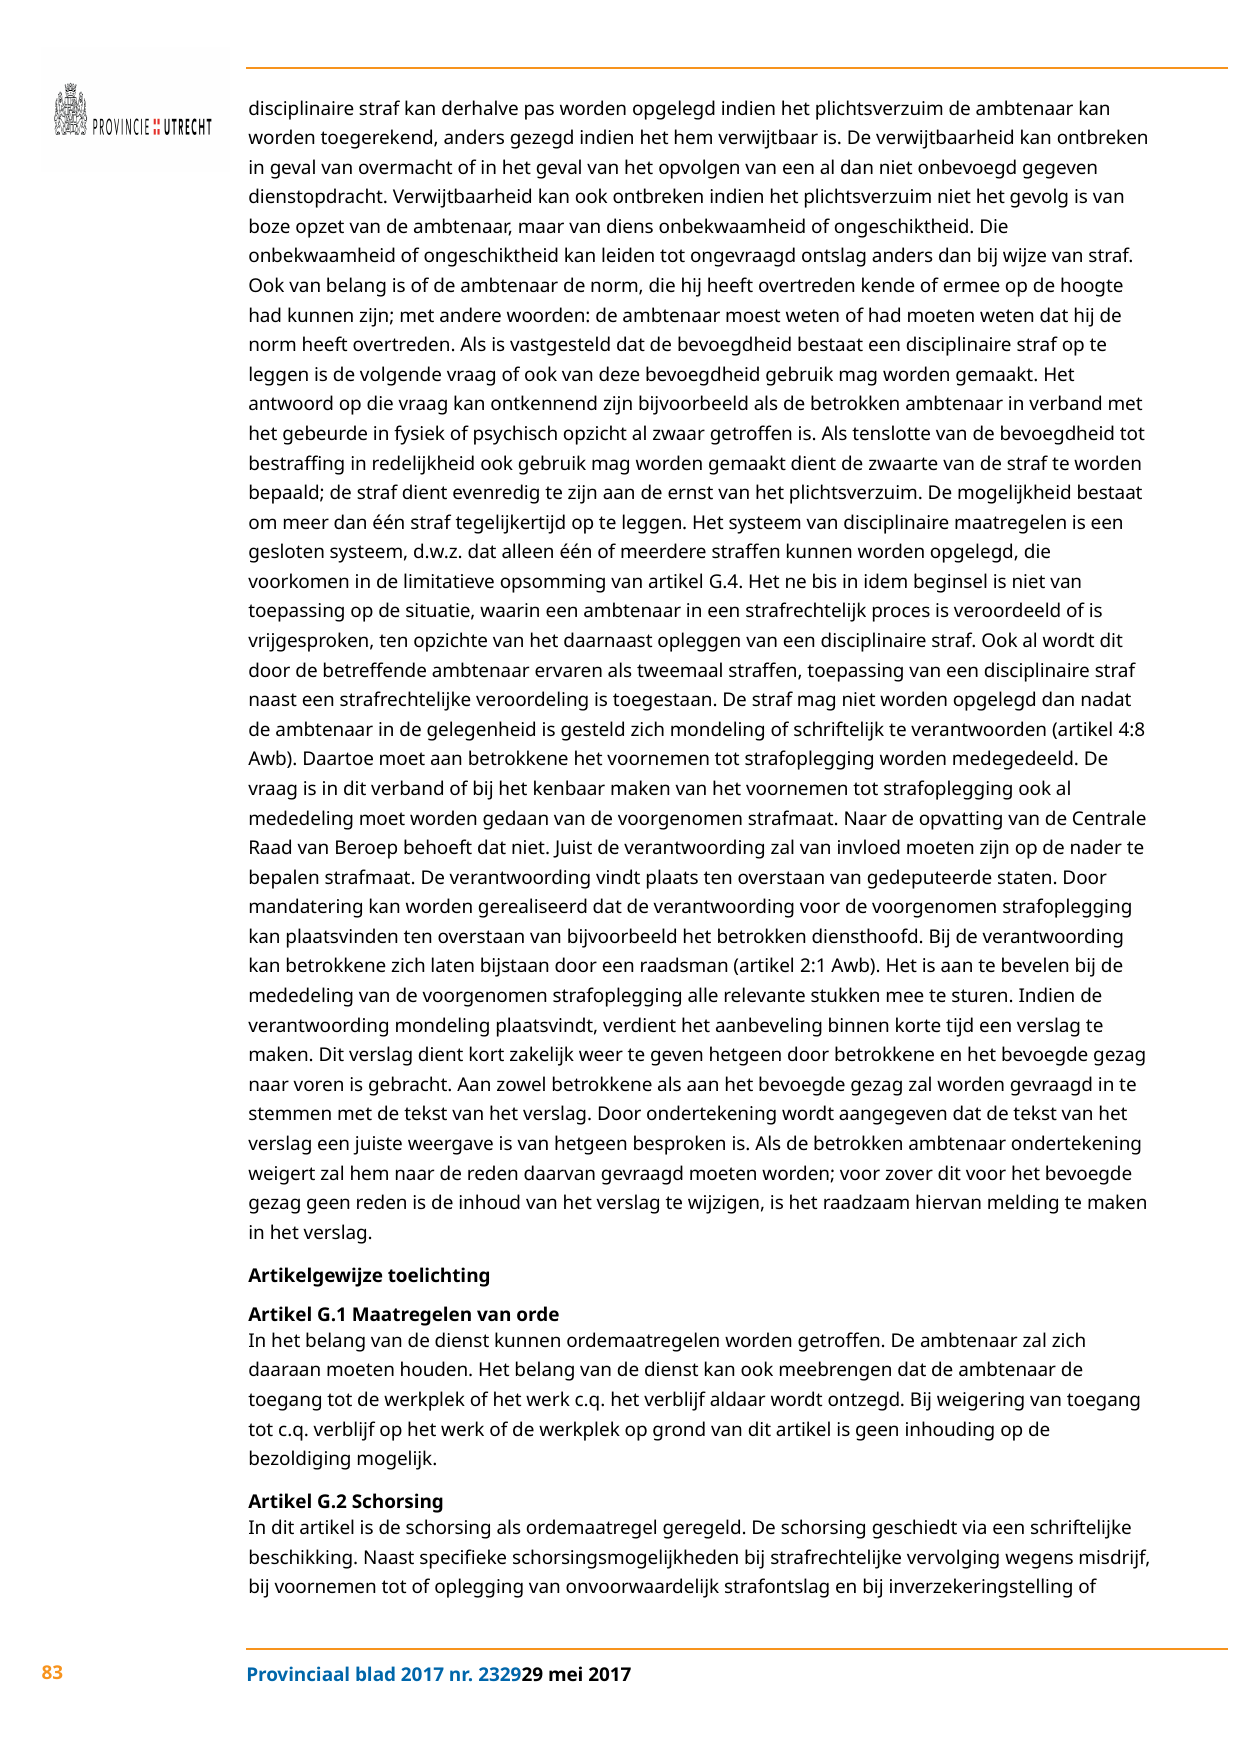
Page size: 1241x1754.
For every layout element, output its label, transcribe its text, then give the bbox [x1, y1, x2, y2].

text disciplinaire straf kan derhalve pas worden opgelegd indien het plichtsverzuim de ambtenaar kan worden toegerekend, anders gezegd indien het hem verwijtbaar is. De verwijtbaarheid kan ontbreken in geval van overmacht of in het geval van het opvolgen van een al dan niet onbevoegd gegeven dienstopdracht. Verwijtbaarheid kan ook ontbreken indien het plichtsverzuim niet het gevolg is van boze opzet van de ambtenaar, maar van diens onbekwaamheid of ongeschiktheid. Die onbekwaamheid of ongeschiktheid kan leiden tot ongevraagd ontslag anders dan bij wijze van straf. Ook van belang is of de ambtenaar de norm, die hij heeft overtreden kende of ermee op de hoogte had kunnen zijn; met andere woorden: de ambtenaar moest weten of had moeten weten dat hij de norm heeft overtreden. Als is vastgesteld dat de bevoegdheid bestaat een disciplinaire straf op te leggen is de volgende vraag of ook van deze bevoegdheid gebruik mag worden gemaakt. Het antwoord op die vraag kan ontkennend zijn bijvoorbeeld als de betrokken ambtenaar in verband met het gebeurde in fysiek of psychisch opzicht al zwaar getroffen is. Als tenslotte van de bevoegdheid tot bestraffing in redelijkheid ook gebruik mag worden gemaakt dient de zwaarte van de straf te worden bepaald; de straf dient evenredig te zijn aan de ernst van het plichtsverzuim. De mogelijkheid bestaat om meer dan één straf tegelijkertijd op te leggen. Het systeem van disciplinaire maatregelen is een gesloten systeem, d.w.z. dat alleen één of meerdere straffen kunnen worden opgelegd, die voorkomen in de limitatieve opsomming van artikel G.4. Het ne bis in idem beginsel is niet van toepassing op de situatie, waarin een ambtenaar in een strafrechtelijk proces is veroordeeld of is vrijgesproken, ten opzichte van het daarnaast opleggen van een disciplinaire straf. Ook al wordt dit door de betreffende ambtenaar ervaren als tweemaal straffen, toepassing van een disciplinaire straf naast een strafrechtelijke veroordeling is toegestaan. De straf mag niet worden opgelegd dan nadat de ambtenaar in de gelegenheid is gesteld zich mondeling of schriftelijk te verantwoorden (artikel 4:8 Awb). Daartoe moet aan betrokkene het voornemen tot strafoplegging worden medegedeeld. De vraag is in dit verband of bij het kenbaar maken van het voornemen tot strafoplegging ook al mededeling moet worden gedaan van de voorgenomen strafmaat. Naar de opvatting van de Centrale Raad van Beroep behoeft dat niet. Juist de verantwoording zal van invloed moeten zijn op de nader te bepalen strafmaat. De verantwoording vindt plaats ten overstaan van gedeputeerde staten. Door mandatering kan worden gerealiseerd dat de verantwoording voor de voorgenomen strafoplegging kan plaatsvinden ten overstaan van bijvoorbeeld het betrokken diensthoofd. Bij de verantwoording kan betrokkene zich laten bijstaan door een raadsman (artikel 2:1 Awb). Het is aan te bevelen bij de mededeling van de voorgenomen strafoplegging alle relevante stukken mee te sturen. Indien de verantwoording mondeling plaatsvindt, verdient het aanbeveling binnen korte tijd een verslag te maken. Dit verslag dient kort zakelijk weer te geven hetgeen door betrokkene en het bevoegde gezag naar voren is gebracht. Aan zowel betrokkene als aan het bevoegde gezag zal worden gevraagd in te stemmen met de tekst van het verslag. Door ondertekening wordt aangegeven dat de tekst van het verslag een juiste weergave is van hetgeen besproken is. Als de betrokken ambtenaar ondertekening weigert zal hem naar de reden daarvan gevraagd moeten worden; voor zover dit voor het bevoegde gezag geen reden is de inhoud van het verslag te wijzigen, is het raadzaam hiervan melding te maken in het verslag. [248, 95, 1152, 1245]
text Artikel G.2 Schorsing [248, 1488, 1152, 1514]
text Artikel G.1 Maatregelen van orde [248, 1301, 1152, 1327]
text In het belang van de dienst kunnen ordemaatregelen worden getroffen. De ambtenaar zal zich daaraan moeten houden. Het belang van de dienst kan ook meebrengen dat de ambtenaar de toegang tot de werkplek of het werk c.q. het verblijf aldaar wordt ontzegd. Bij weigering van toegang tot c.q. verblijf op het werk of de werkplek op grond van dit artikel is geen inhouding op de bezoldiging mogelijk. [248, 1327, 1152, 1471]
text In dit artikel is de schorsing als ordemaatregel geregeld. De schorsing geschiedt via een schriftelijke beschikking. Naast specifieke schorsingsmogelijkheden bij strafrechtelijke vervolging wegens misdrijf, bij voornemen tot of oplegging van onvoorwaardelijk strafontslag en bij inverzekeringstelling of [248, 1514, 1152, 1599]
picture [41, 47, 231, 172]
text Artikelgewijze toelichting [248, 1262, 1152, 1288]
